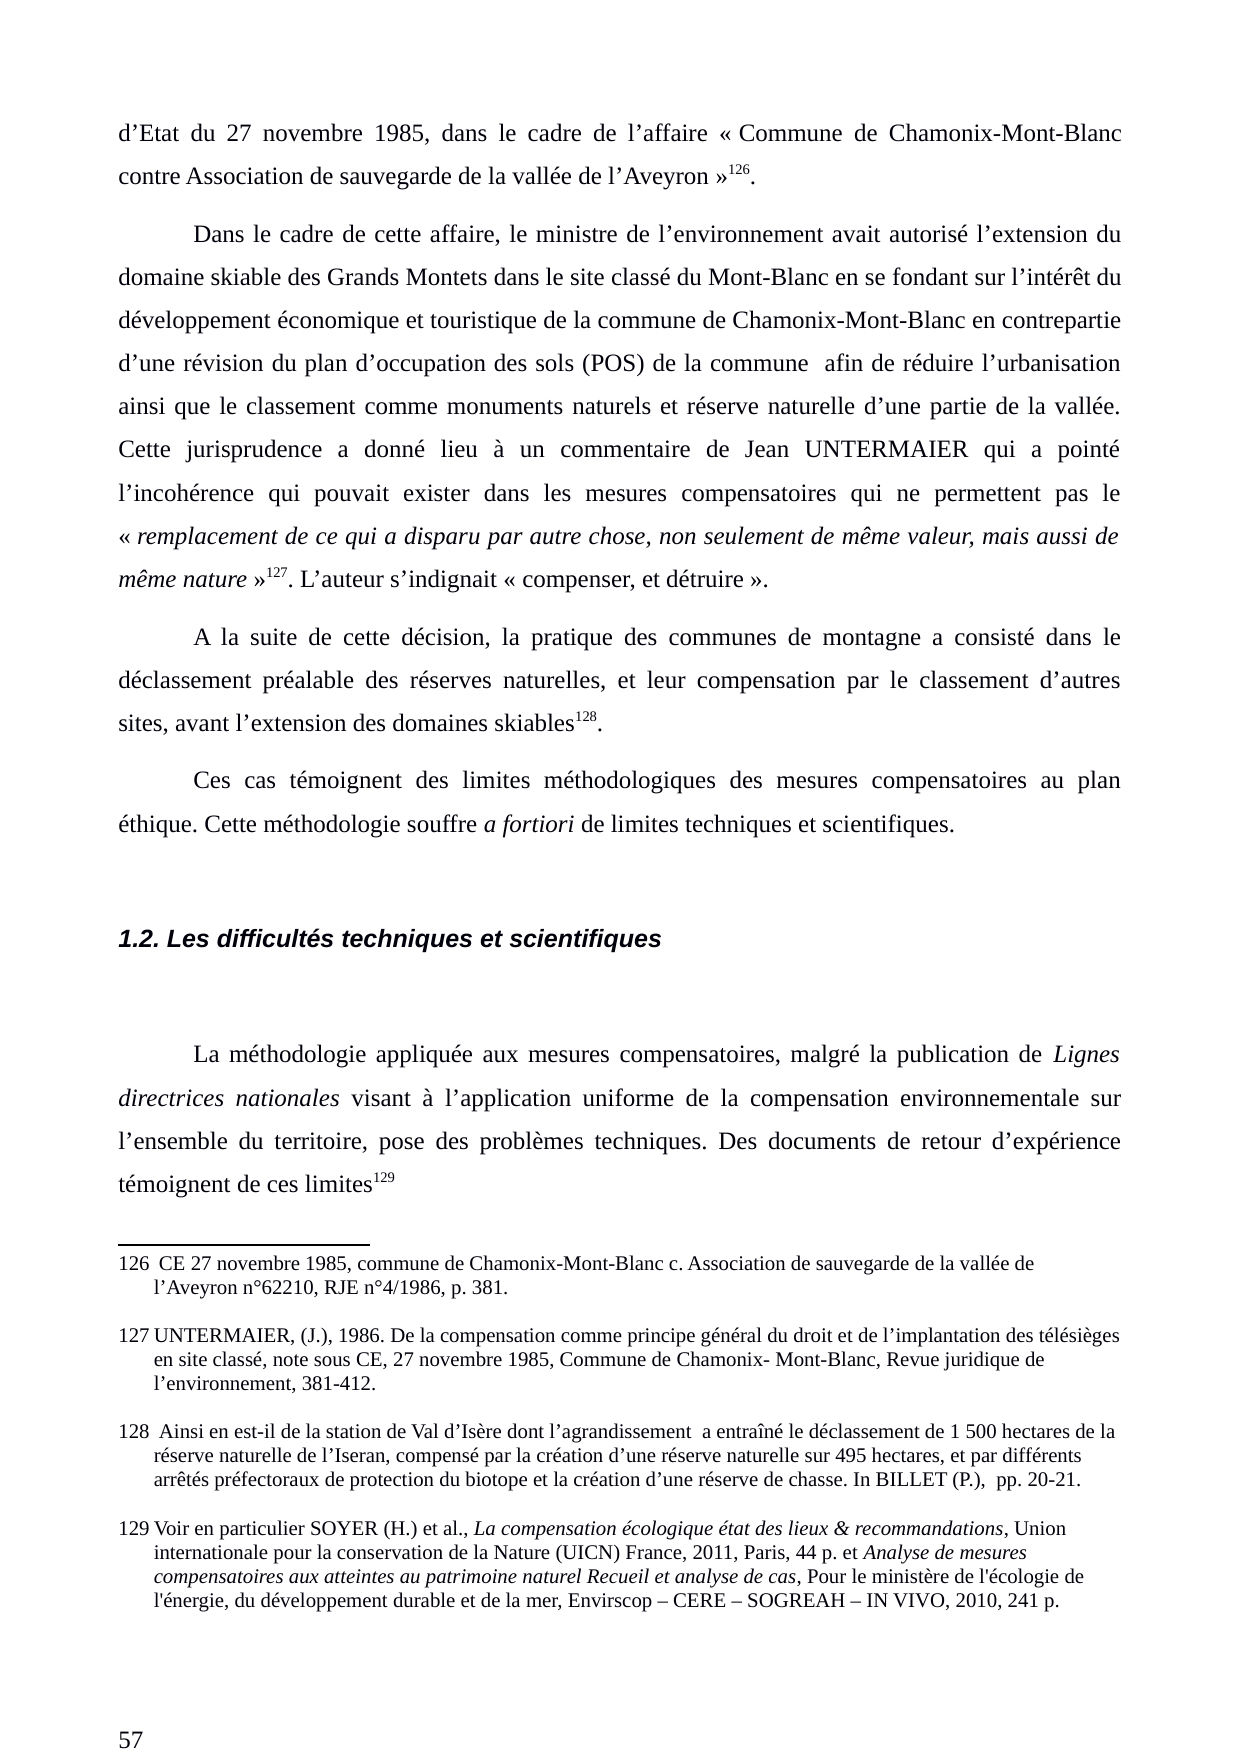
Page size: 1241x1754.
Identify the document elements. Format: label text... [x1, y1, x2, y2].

text A la suite de cette décision, la pratique des communes de montagne a consisté dans le déclassement préalable des réserves naturelles, et leur compensation par le classement d’autres sites, avant l’extension des domaines skiables. [118, 622, 1122, 737]
text La méthodologie appliquée aux mesures compensatoires, malgré la publication de Lignes directrices nationales visant à l’application uniforme de la compensation environnementale sur l’ensemble du territoire, pose des problèmes techniques. Des documents de retour d’expérience témoignent de ces limites [118, 1039, 1122, 1198]
text d’Etat du 27 novembre 1985, dans le cadre de l’affaire « Commune de Chamonix-Mont-Blanc contre Association de sauvegarde de la vallée de l’Aveyron ». [118, 118, 1122, 190]
text 1.2. Les difficultés techniques et scientifiques [118, 924, 1122, 953]
text Ces cas témoignent des limites méthodologiques des mesures compensatoires au plan éthique. Cette méthodologie souffre a fortiori de limites techniques et scientifiques. [118, 766, 1122, 837]
text CE 27 novembre 1985, commune de Chamonix-Mont-Blanc c. Association de sauvegarde de la vallée de l’Aveyron n°62210, RJE n°4/1986, p. 381. [118, 1251, 1122, 1299]
text UNTERMAIER, (J.), 1986. De la compensation comme principe général du droit et de l’implantation des télésièges en site classé, note sous CE, 27 novembre 1985, Commune de Chamonix- Mont-Blanc, Revue juridique de l’environnement, 381-412. [118, 1323, 1122, 1395]
text Voir en particulier SOYER (H.) et al., La compensation écologique état des lieux & recommandations, Union internationale pour la conservation de la Nature (UICN) France, 2011, Paris, 44 p. et Analyse de mesures compensatoires aux atteintes au patrimoine naturel Recueil et analyse de cas, Pour le ministère de l'écologie de l'énergie, du développement durable et de la mer, Envirscop – CERE – SOGREAH – IN VIVO, 2010, 241 p. [118, 1516, 1122, 1612]
text Ainsi en est-il de la station de Val d’Isère dont l’agrandissement a entraîné le déclassement de 1 500 hectares de la réserve naturelle de l’Iseran, compensé par la création d’une réserve naturelle sur 495 hectares, et par différents arrêtés préfectoraux de protection du biotope et la création d’une réserve de chasse. In BILLET (P.), pp. 20-21. [118, 1419, 1122, 1491]
text Dans le cadre de cette affaire, le ministre de l’environnement avait autorisé l’extension du domaine skiable des Grands Montets dans le site classé du Mont-Blanc en se fondant sur l’intérêt du développement économique et touristique de la commune de Chamonix-Mont-Blanc en contrepartie d’une révision du plan d’occupation des sols (POS) de la commune afin de réduire l’urbanisation ainsi que le classement comme monuments naturels et réserve naturelle d’une partie de la vallée. Cette jurisprudence a donné lieu à un commentaire de Jean UNTERMAIER qui a pointé l’incohérence qui pouvait exister dans les mesures compensatoires qui ne permettent pas le « remplacement de ce qui a disparu par autre chose, non seulement de même valeur, mais aussi de même nature ». L’auteur s’indignait « compenser, et détruire ». [118, 219, 1122, 593]
